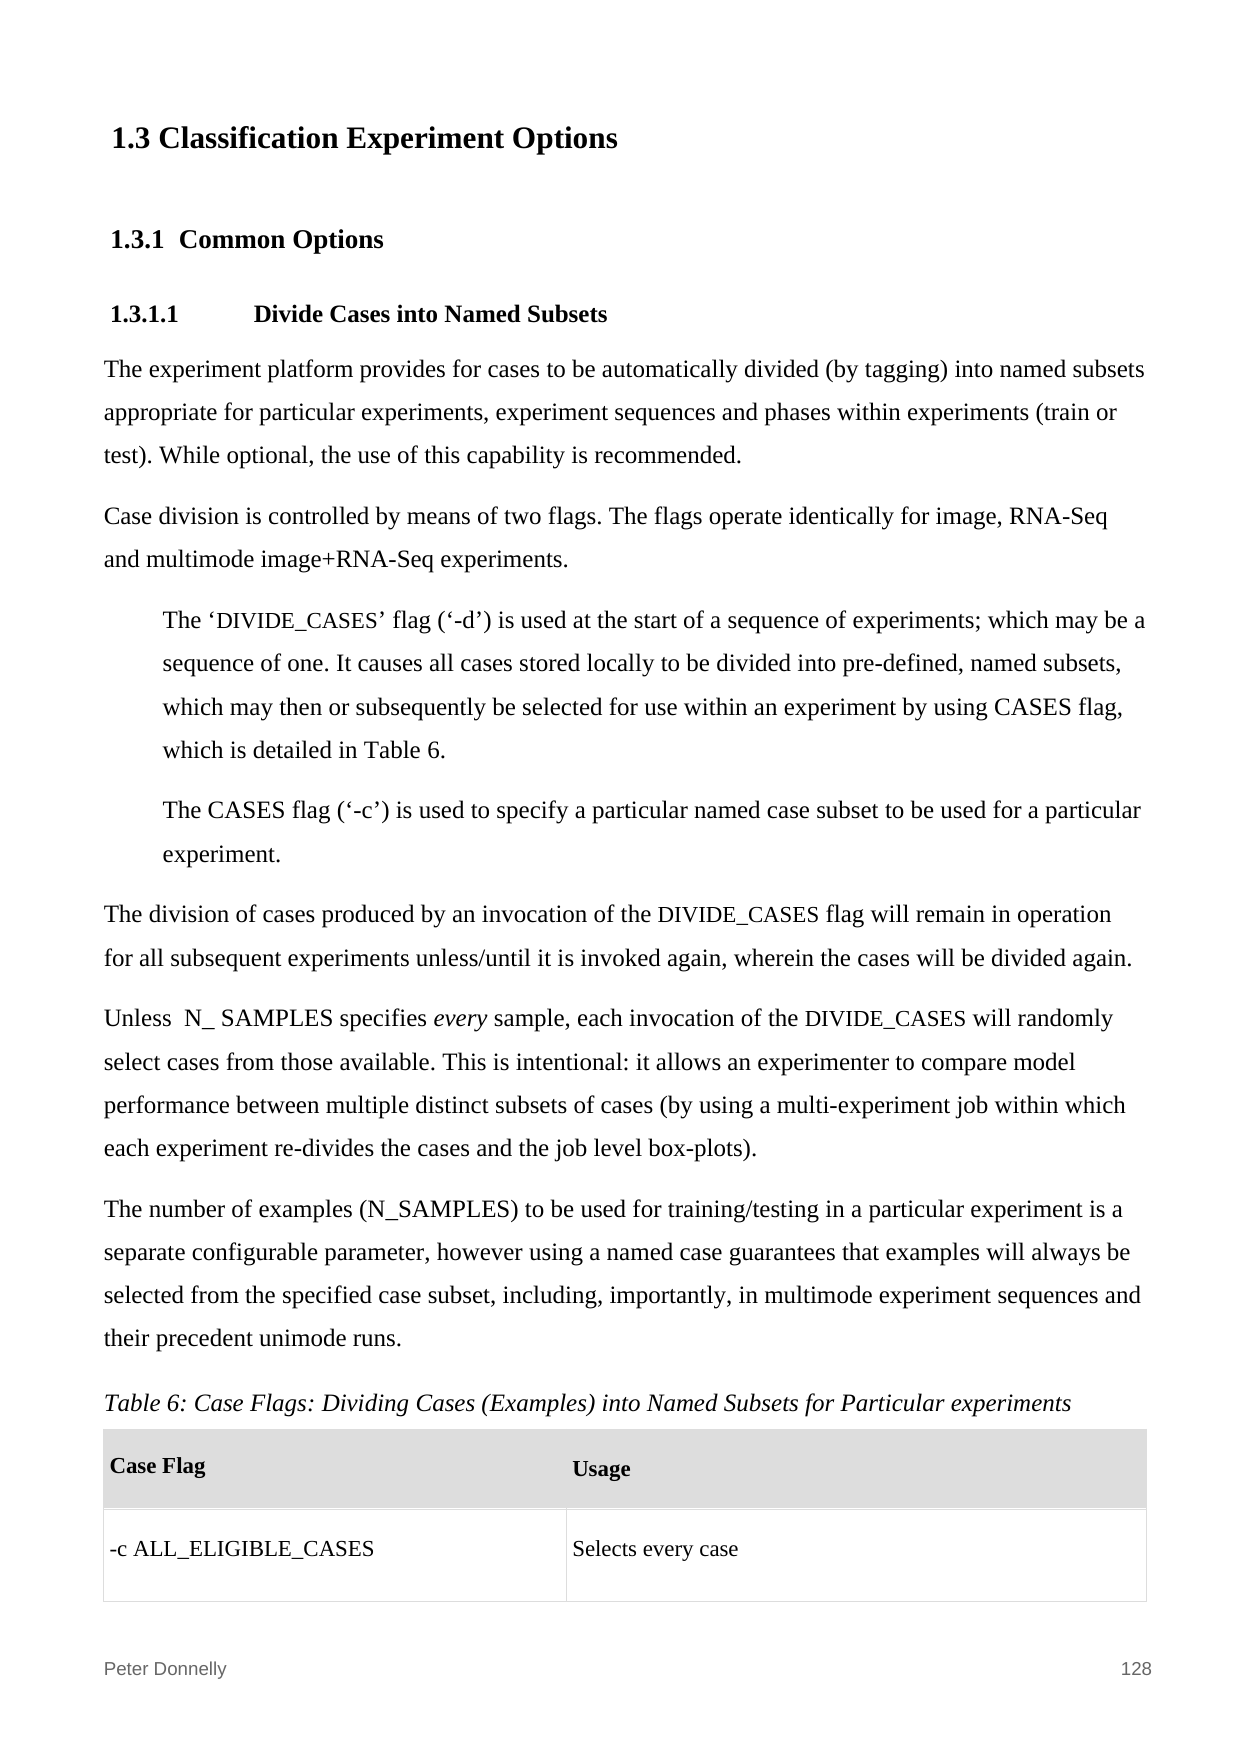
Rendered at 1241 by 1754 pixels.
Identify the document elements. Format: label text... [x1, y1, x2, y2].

table_cell Selects every case [567, 1510, 1146, 1601]
table_header Usage [567, 1430, 1146, 1508]
text The experiment platform provides for cases to be automatically divided (by tagging) into named subsets appropriate for particular experiments, experiment sequences and phases within experiments (train or test). While optional, the use of this capability is recommended. [103, 354, 1146, 469]
text Unless N_ SAMPLES specifies every sample, each invocation of the DIVIDE_CASES will randomly select cases from those available. This is intentional: it allows an experimenter to compare model performance between multiple distinct subsets of cases (by using a multi-experiment job within which each experiment re-divides the cases and the job level box-plots). [103, 1003, 1146, 1162]
subtitle Common Options [103, 224, 1146, 255]
table_header Case Flag [104, 1430, 566, 1508]
text Case division is controlled by means of two flags. The flags operate identically for image, RNA-Seq and multimode image+RNA-Seq experiments. [103, 501, 1146, 573]
subtitle Divide Cases into Named Subsets [103, 299, 1146, 328]
subtitle Classification Experiment Options [103, 120, 1146, 156]
text The number of examples (N_SAMPLES) to be used for training/testing in a particular experiment is a separate configurable parameter, however using a named case guarantees that examples will always be selected from the specified case subset, including, importantly, in multimode experiment sequences and their precedent unimode runs. [103, 1194, 1146, 1352]
text Table 6: Case Flags: Dividing Cases (Examples) into Named Subsets for Particular experiments [103, 1388, 1146, 1416]
text The division of cases produced by an invocation of the DIVIDE_CASES flag will remain in operation for all subsequent experiments unless/until it is invoked again, wherein the cases will be divided again. [103, 899, 1146, 971]
table_cell -c ALL_ELIGIBLE_CASES [104, 1510, 566, 1601]
text The ‘DIVIDE_CASES’ flag (‘-d’) is used at the start of a sequence of experiments; which may be a sequence of one. It causes all cases stored locally to be divided into pre-defined, named subsets, which may then or subsequently be selected for use within an experiment by using CASES flag, which is detailed in Table 6. [162, 605, 1146, 763]
text The CASES flag (‘-c’) is used to specify a particular named case subset to be used for a particular experiment. [162, 796, 1146, 867]
